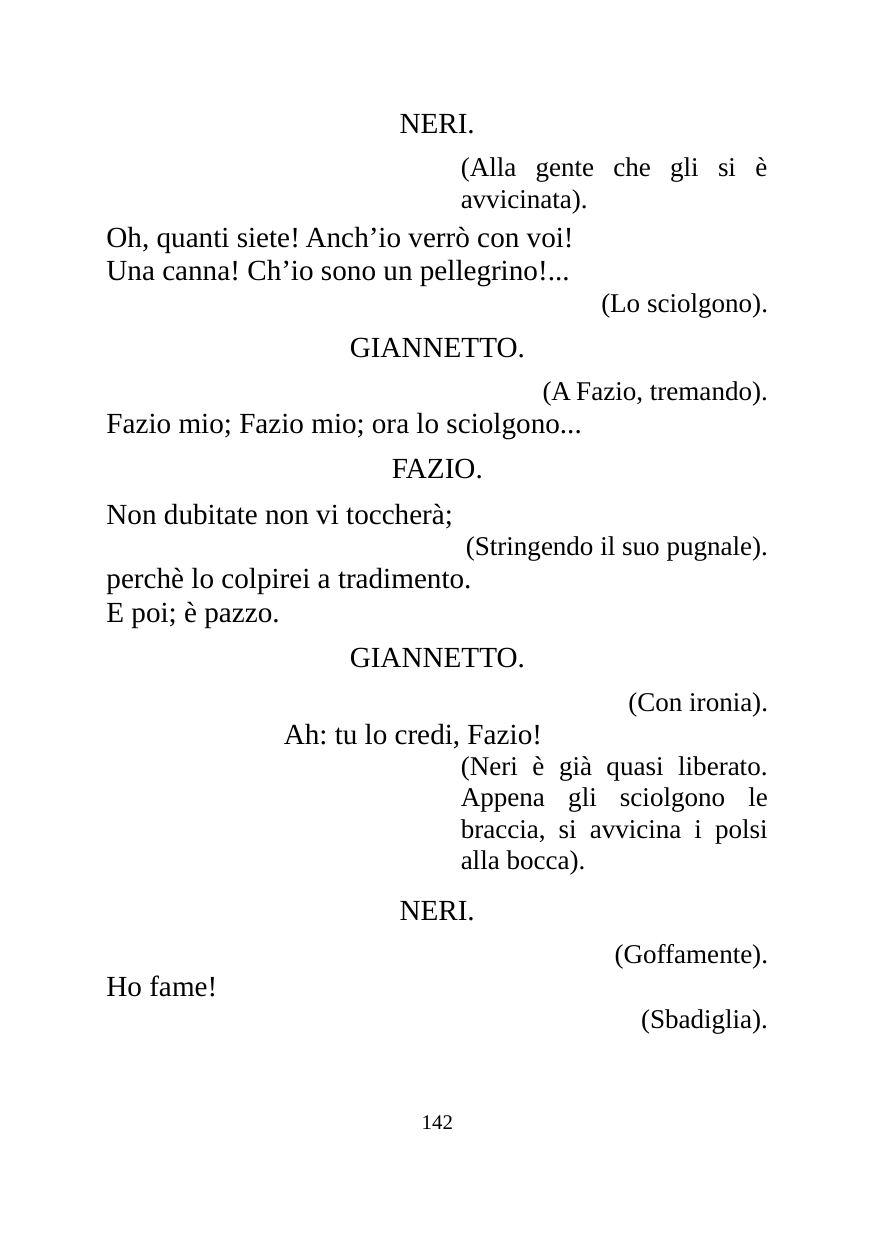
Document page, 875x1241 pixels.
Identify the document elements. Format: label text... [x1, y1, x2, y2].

text perchè lo colpirei a tradimento. E poi; è pazzo. [106, 562, 768, 629]
text GIANNETTO. [106, 330, 768, 363]
text (A Fazio, tremando). [77, 375, 768, 406]
text Ah: tu lo credi, Fazio! [106, 717, 768, 750]
text NERI. [106, 893, 768, 926]
text Oh, quanti siete! Anch’io verrò con voi! Una canna! Ch’io sono un pellegrino!... [106, 220, 768, 287]
text Non dubitate non vi toccherà; [106, 497, 768, 530]
text NERI. [106, 106, 768, 140]
text (Alla gente che gli si è avvicinata). [461, 152, 768, 214]
text (Sbadiglia). [77, 1003, 768, 1034]
text (Neri è già quasi liberato. Appena gli sciolgono le braccia, si avvicina i polsi alla bocca). [461, 750, 768, 875]
text (Lo sciolgono). [77, 287, 768, 318]
text Fazio mio; Fazio mio; ora lo sciolgono... [106, 406, 768, 440]
text FAZIO. [106, 452, 768, 485]
text Ho fame! [106, 969, 768, 1003]
text (Stringendo il suo pugnale). [77, 530, 768, 562]
text (Con ironia). [77, 686, 768, 717]
text GIANNETTO. [106, 640, 768, 674]
text (Goffamente). [77, 938, 768, 969]
